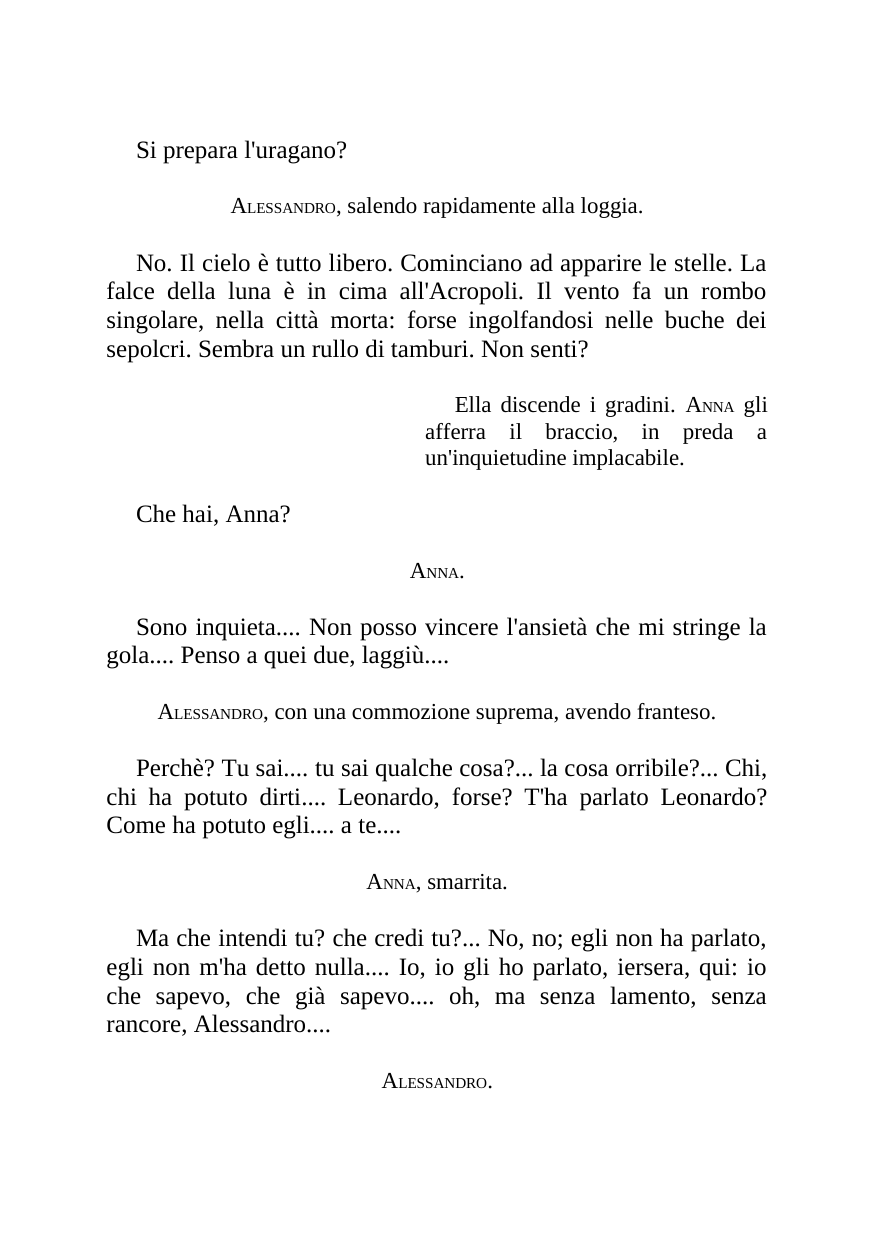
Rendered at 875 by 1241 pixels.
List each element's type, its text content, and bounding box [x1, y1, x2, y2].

text No. Il cielo è tutto libero. Cominciano ad apparire le stelle. La falce della luna è in cima all'Acropoli. Il vento fa un rombo singolare, nella città morta: forse ingolfandosi nelle buche dei sepolcri. Sembra un rullo di tamburi. Non senti? [106, 248, 768, 363]
text Che hai, Anna? [106, 499, 768, 528]
text Si prepara l'uragano? [106, 135, 768, 164]
text Anna. [106, 557, 768, 583]
text Ella discende i gradini. Anna gli afferra il braccio, in preda a un'inquietudine implacabile. [425, 391, 768, 470]
text Alessandro. [106, 1067, 768, 1093]
text Alessandro, con una commozione suprema, avendo franteso. [106, 698, 768, 724]
text Anna, smarrita. [106, 868, 768, 894]
text Ma che intendi tu? che credi tu?... No, no; egli non ha parlato, egli non m'ha detto nulla.... Io, io gli ho parlato, iersera, qui: io che sapevo, che già sapevo.... oh, ma senza lamento, senza rancore, Alessandro.... [106, 923, 768, 1038]
text Alessandro, salendo rapidamente alla loggia. [106, 192, 768, 219]
text Perchè? Tu sai.... tu sai qualche cosa?... la cosa orribile?... Chi, chi ha potuto dirti.... Leonardo, forse? T'ha parlato Leonardo? Come ha potuto egli.... a te.... [106, 753, 768, 839]
text Sono inquieta.... Non posso vincere l'ansietà che mi stringe la gola.... Penso a quei due, laggiù.... [106, 612, 768, 669]
